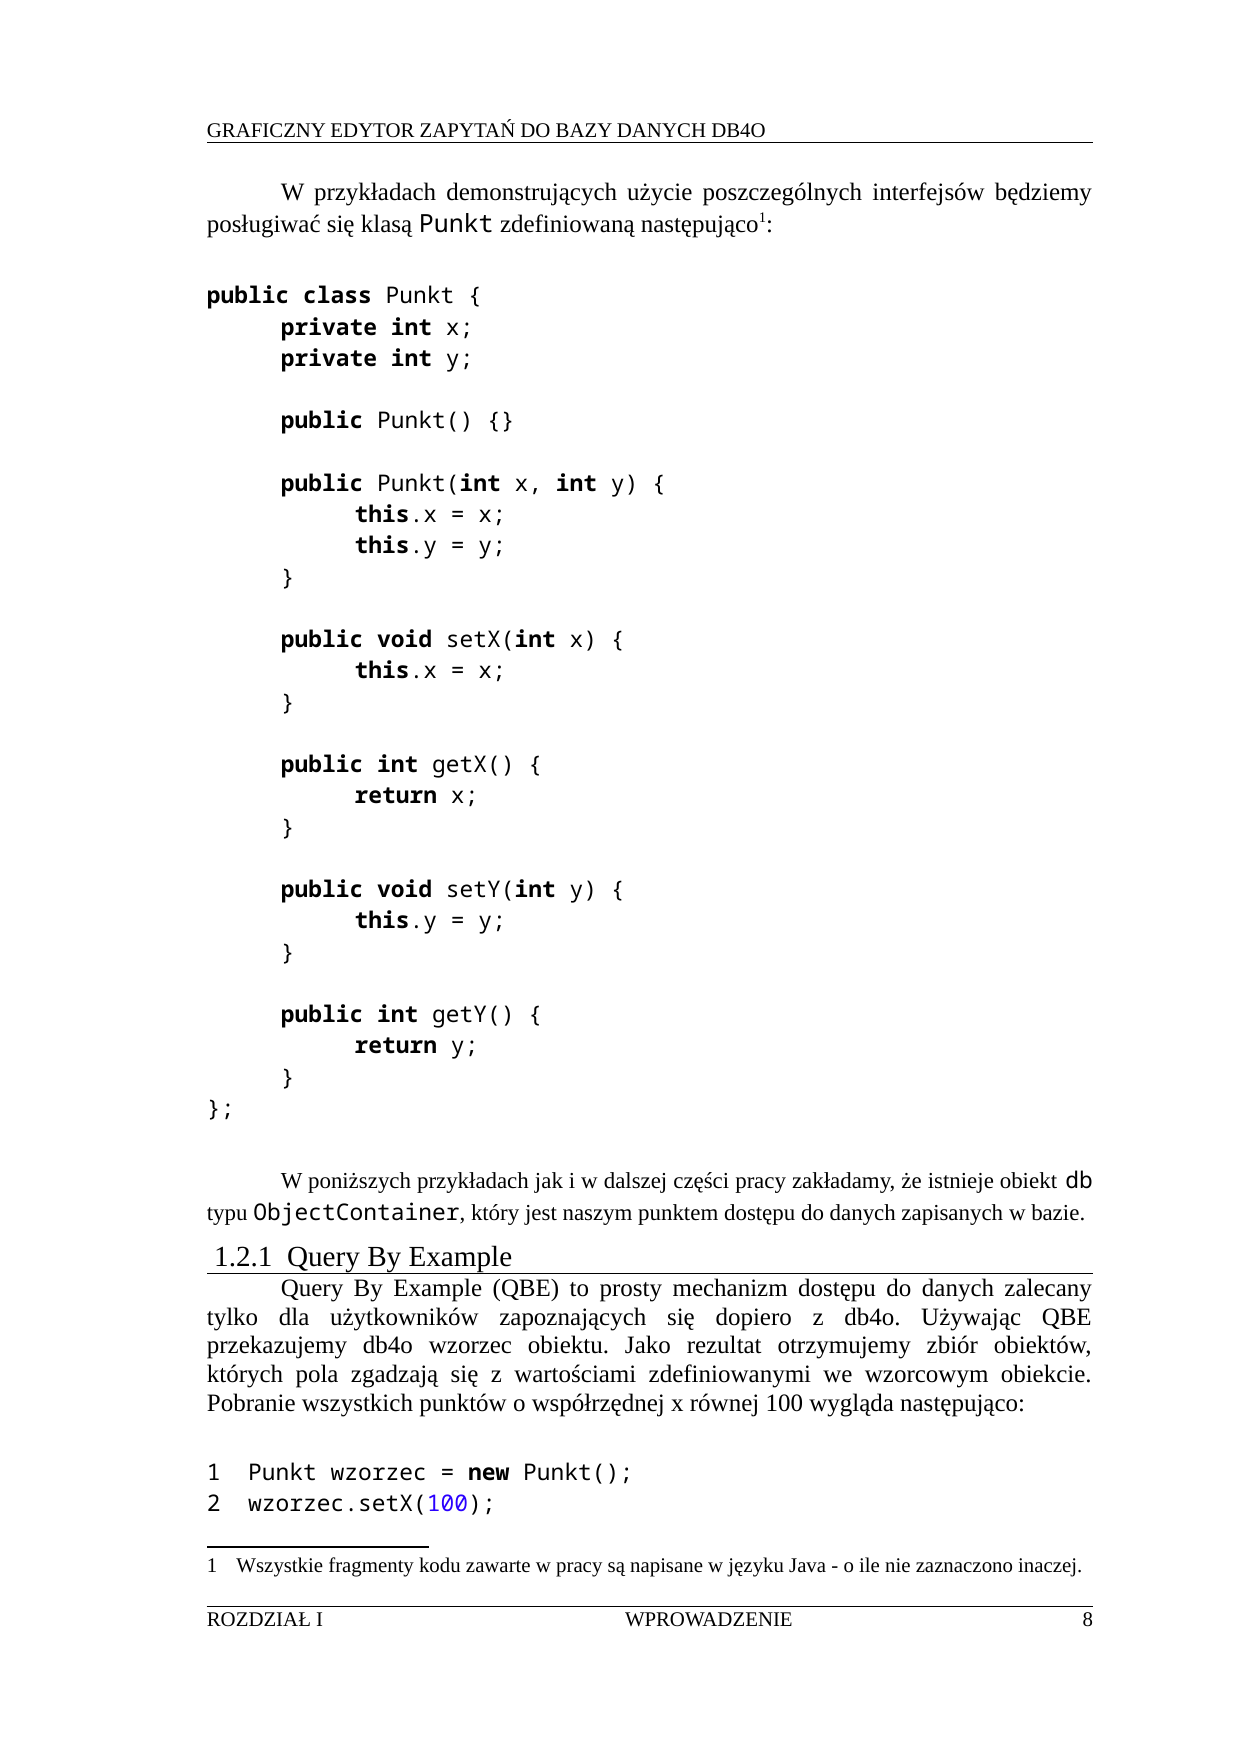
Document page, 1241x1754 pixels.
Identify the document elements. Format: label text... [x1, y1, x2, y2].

text } [207, 811, 1093, 842]
text this.x = x; [207, 654, 1093, 686]
text public void setY(int y) { [207, 873, 1093, 904]
text this.x = x; [207, 498, 1093, 529]
text }; [207, 1092, 1093, 1123]
text Wszystkie fragmenty kodu zawarte w pracy są napisane w języku Java - o ile nie zaznaczono inaczej. [207, 1553, 1093, 1577]
text public Punkt(int x, int y) { [207, 467, 1093, 498]
text } [207, 936, 1093, 967]
text public int getY() { [207, 998, 1093, 1029]
text public class Punkt { [207, 279, 1093, 311]
text public void setX(int x) { [207, 623, 1093, 654]
text this.y = y; [207, 904, 1093, 936]
text W poniższych przykładach jak i w dalszej części pracy zakładamy, że istnieje obiekt db typu ObjectContainer, który jest naszym punktem dostępu do danych zapisanych w bazie. [207, 1164, 1093, 1227]
text } [207, 686, 1093, 717]
text this.y = y; [207, 529, 1093, 561]
text private int x; [207, 311, 1093, 342]
text } [207, 561, 1093, 592]
subtitle Query By Example [207, 1239, 1093, 1273]
text public int getX() { [207, 748, 1093, 779]
text return y; [207, 1029, 1093, 1061]
text } [207, 1061, 1093, 1092]
text 2 wzorzec.setX(100); [207, 1487, 1093, 1518]
text return x; [207, 779, 1093, 811]
text Query By Example (QBE) to prosty mechanizm dostępu do danych zalecany tylko dla użytkowników zapoznających się dopiero z db4o. Używając QBE przekazujemy db4o wzorzec obiektu. Jako rezultat otrzymujemy zbiór obiektów, których pola zgadzają się z wartościami zdefiniowanymi we wzorcowym obiekcie. Pobranie wszystkich punktów o współrzędnej x równej 100 wygląda następująco: [207, 1274, 1093, 1417]
text private int y; [207, 342, 1093, 373]
text public Punkt() {} [207, 404, 1093, 436]
text W przykładach demonstrujących użycie poszczególnych interfejsów będziemy posługiwać się klasą Punkt zdefiniowaną następująco: [207, 177, 1093, 240]
text 1 Punkt wzorzec = new Punkt(); [207, 1456, 1093, 1487]
